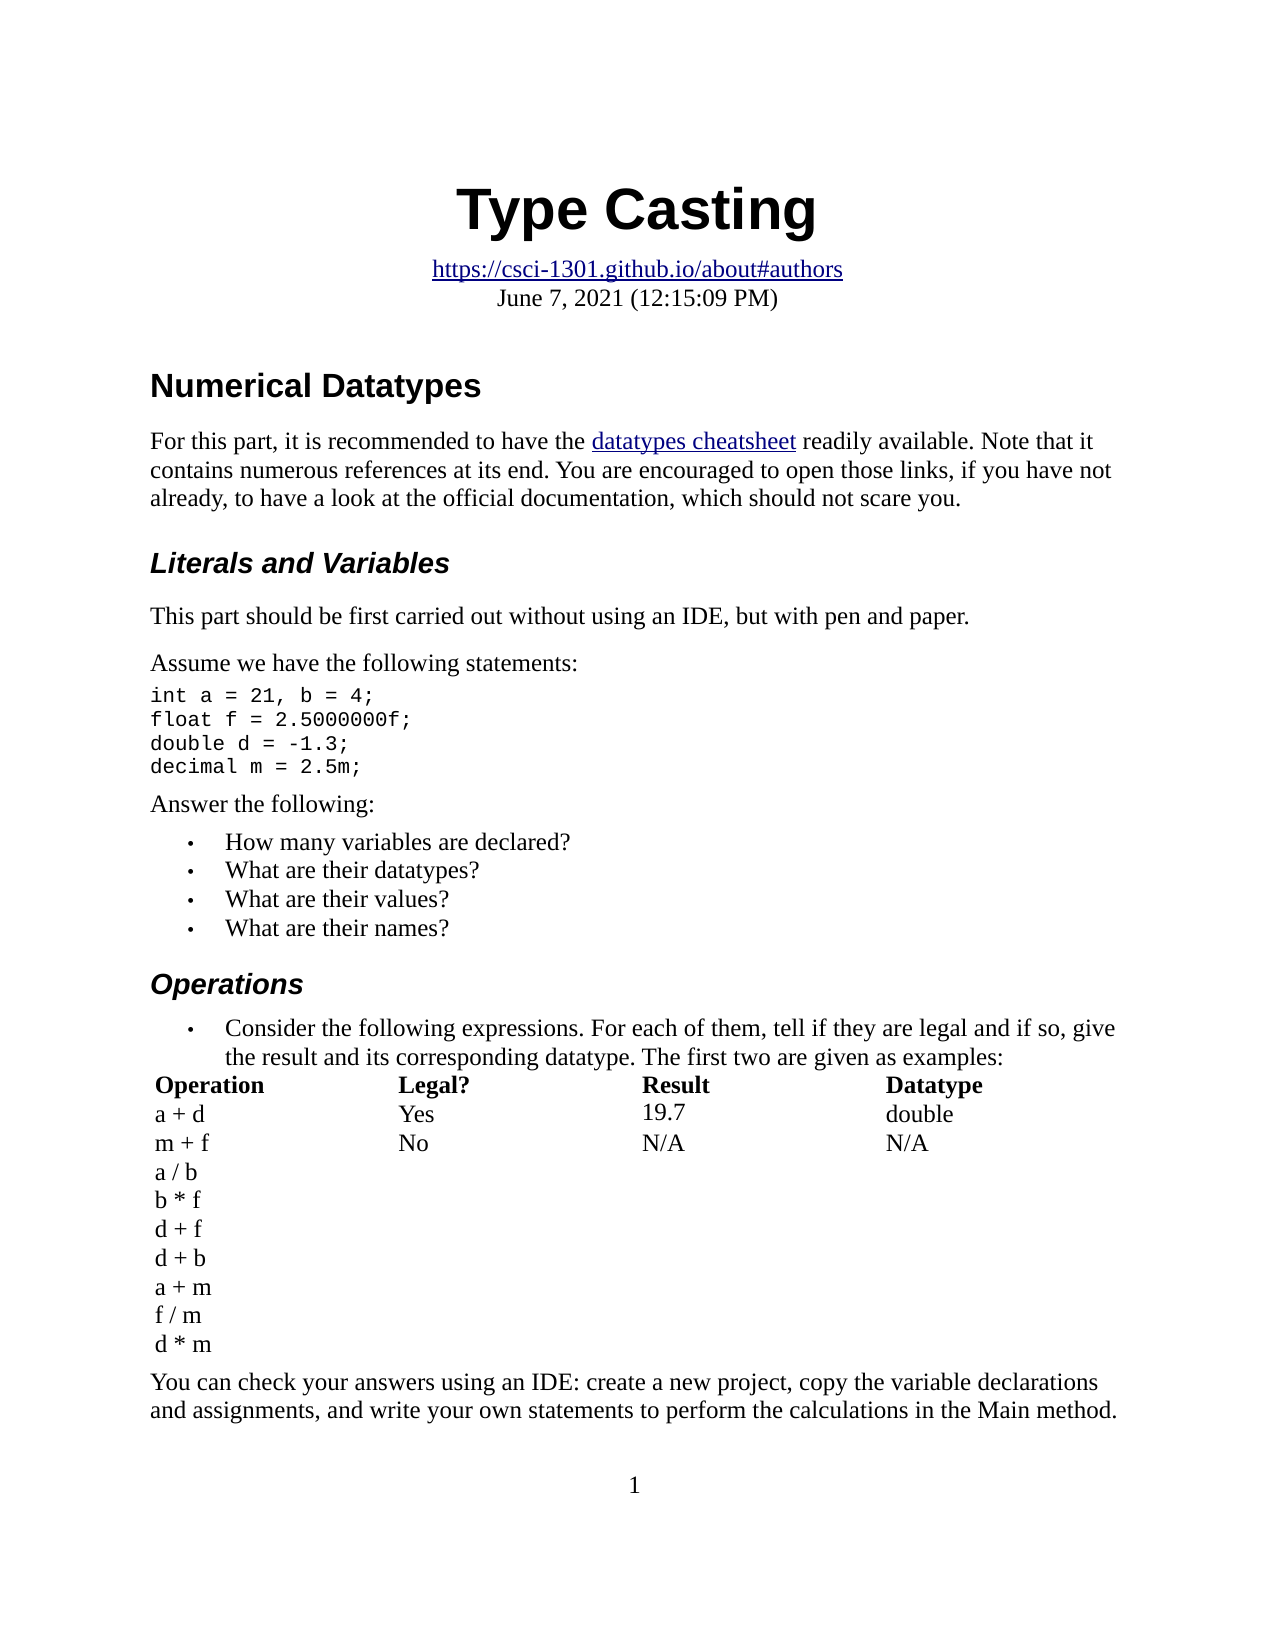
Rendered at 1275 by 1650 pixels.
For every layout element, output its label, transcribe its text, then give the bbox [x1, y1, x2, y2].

table_cell [638, 1300, 881, 1329]
table_cell b * f [150, 1185, 394, 1214]
table_cell m + f [150, 1128, 394, 1157]
table_cell [394, 1243, 637, 1272]
table_cell No [394, 1128, 637, 1157]
table_cell [394, 1300, 637, 1329]
table_cell [394, 1272, 637, 1300]
text Assume we have the following statements: [150, 648, 1125, 677]
subtitle Numerical Datatypes [150, 366, 1125, 404]
list Consider the following expressions. For each of them, tell if they are legal and if so, give the result and its corresponding datatype. The first two are given as examples: [187, 1013, 1125, 1070]
table_cell f / m [150, 1300, 394, 1329]
table_header Result [638, 1070, 881, 1099]
table_cell N/A [638, 1128, 881, 1157]
list What are their names? [187, 913, 1125, 942]
text double d = -1.3; [150, 733, 1125, 756]
table_cell [881, 1300, 1125, 1329]
text You can check your answers using an IDE: create a new project, copy the variable declarations and assignments, and write your own statements to perform the calculations in the Main method. [150, 1367, 1125, 1424]
table_cell [881, 1185, 1125, 1214]
table_cell a / b [150, 1157, 394, 1185]
text decimal m = 2.5m; [150, 756, 1125, 780]
title Type Casting [150, 175, 1125, 242]
subtitle Literals and Variables [150, 546, 1125, 580]
table_cell a + d [150, 1099, 394, 1128]
text https://csci-1301.github.io/about#authors [150, 254, 1125, 283]
table_cell [881, 1243, 1125, 1272]
list What are their values? [187, 884, 1125, 913]
text June 7, 2021 (12:15:09 PM) [150, 283, 1125, 312]
table_cell d + f [150, 1214, 394, 1243]
table_cell [394, 1157, 637, 1185]
text float f = 2.5000000f; [150, 709, 1125, 733]
subtitle Operations [150, 967, 1125, 1000]
table_cell [881, 1157, 1125, 1185]
table_cell [638, 1272, 881, 1300]
table_cell [881, 1272, 1125, 1300]
table_cell [638, 1214, 881, 1243]
text int a = 21, b = 4; [150, 686, 1125, 709]
table_cell Yes [394, 1099, 637, 1128]
table_cell [638, 1329, 881, 1358]
table_cell [394, 1329, 637, 1358]
table_cell [881, 1214, 1125, 1243]
table_cell [638, 1185, 881, 1214]
table_cell N/A [881, 1128, 1125, 1157]
table_header Operation [150, 1070, 394, 1099]
table_cell double [881, 1099, 1125, 1128]
table_cell [881, 1329, 1125, 1358]
table_header Datatype [881, 1070, 1125, 1099]
table_cell a + m [150, 1272, 394, 1300]
table_cell d + b [150, 1243, 394, 1272]
table_cell [394, 1185, 637, 1214]
table_cell [638, 1157, 881, 1185]
table_cell d * m [150, 1329, 394, 1358]
text For this part, it is recommended to have the datatypes cheatsheet readily available. Note that it contains numerous references at its end. You are encouraged to open those links, if you have not already, to have a look at the official documentation, which should not scare you. [150, 426, 1125, 512]
table_cell [394, 1214, 637, 1243]
text Answer the following: [150, 789, 1125, 818]
text This part should be first carried out without using an IDE, but with pen and paper. [150, 601, 1125, 630]
table_header Legal? [394, 1070, 637, 1099]
list How many variables are declared? [187, 827, 1125, 856]
table_cell [638, 1243, 881, 1272]
table_cell [638, 1099, 881, 1128]
list What are their datatypes? [187, 856, 1125, 884]
